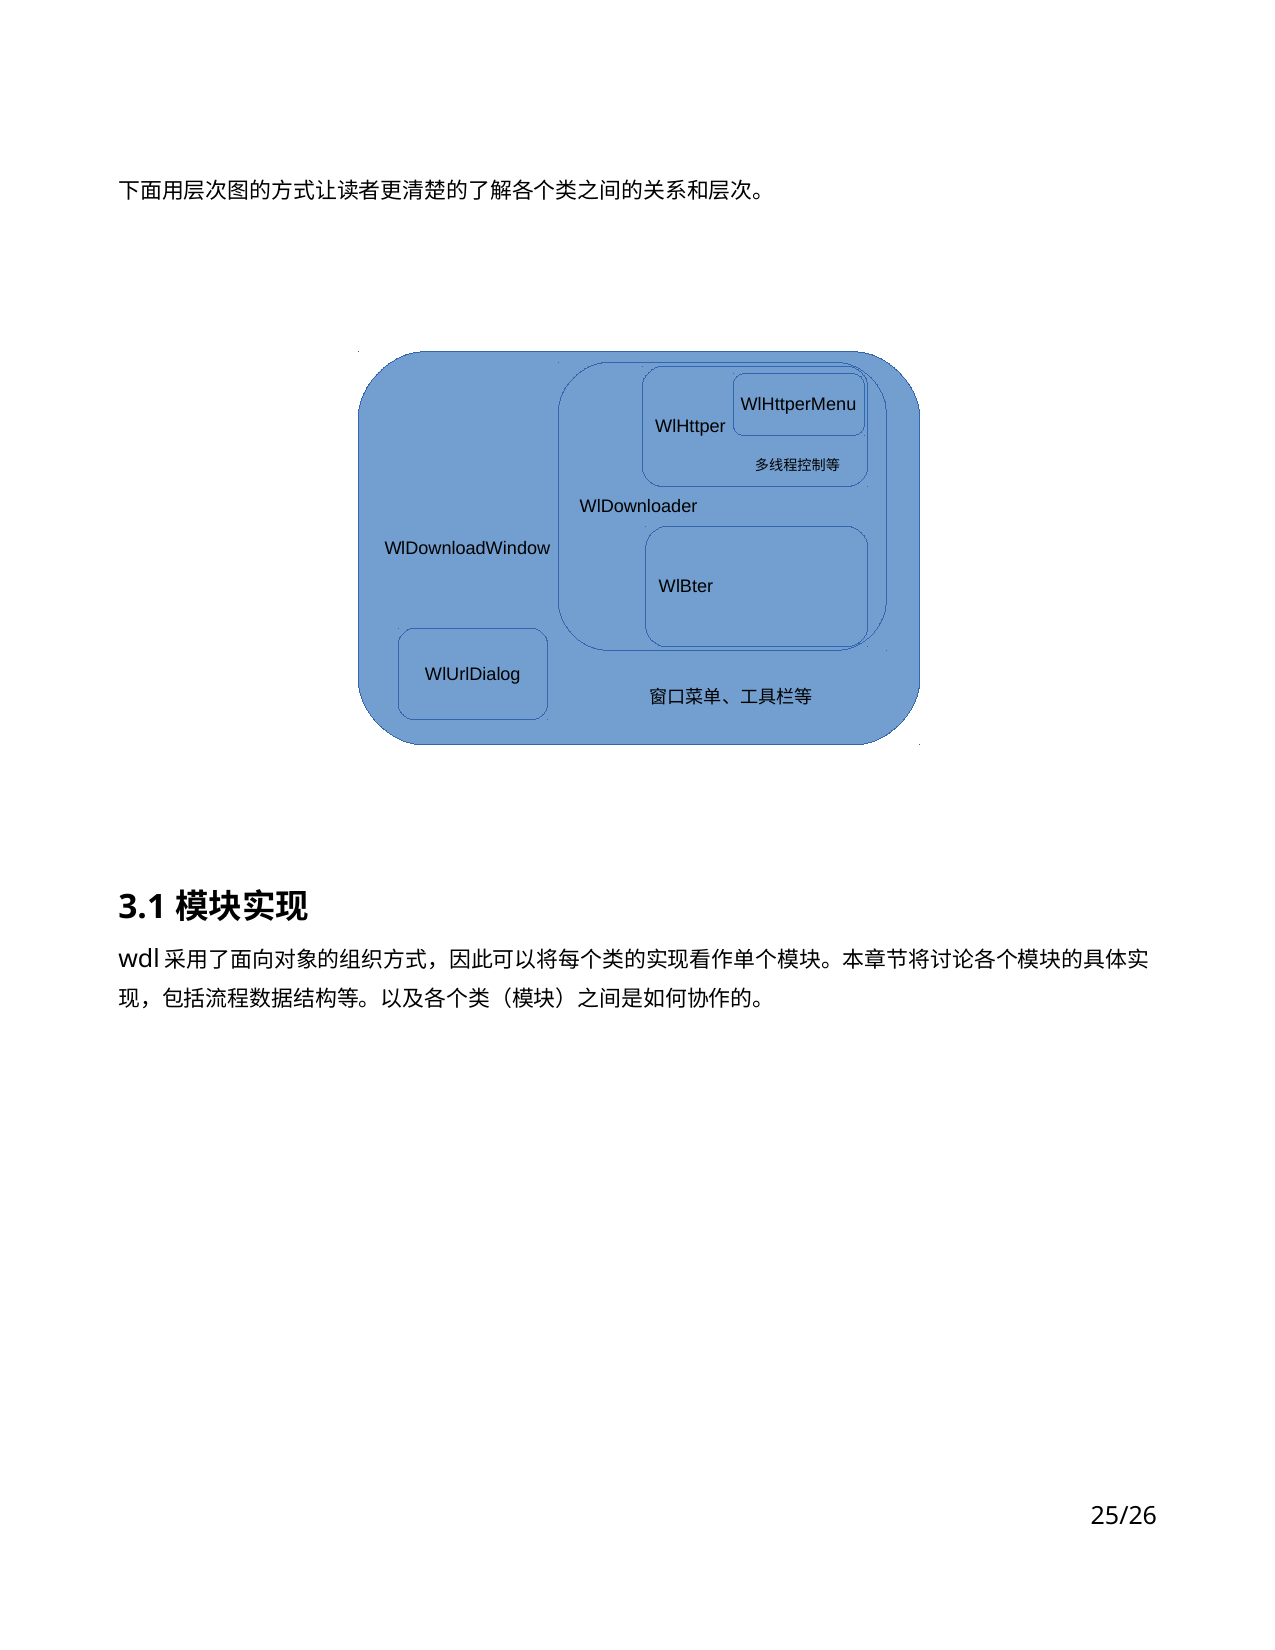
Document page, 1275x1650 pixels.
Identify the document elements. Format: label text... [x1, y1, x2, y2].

subtitle 3.1 模块实现 [118, 879, 1157, 928]
text wdl采用了面向对象的组织方式，因此可以将每个类的实现看作单个模块。本章节将讨论各个模块的具体实现，包括流程数据结构等。以及各个类（模块）之间是如何协作的。 [118, 941, 1157, 1013]
text 下面用层次图的方式让读者更清楚的了解各个类之间的关系和层次。 [118, 173, 1157, 205]
